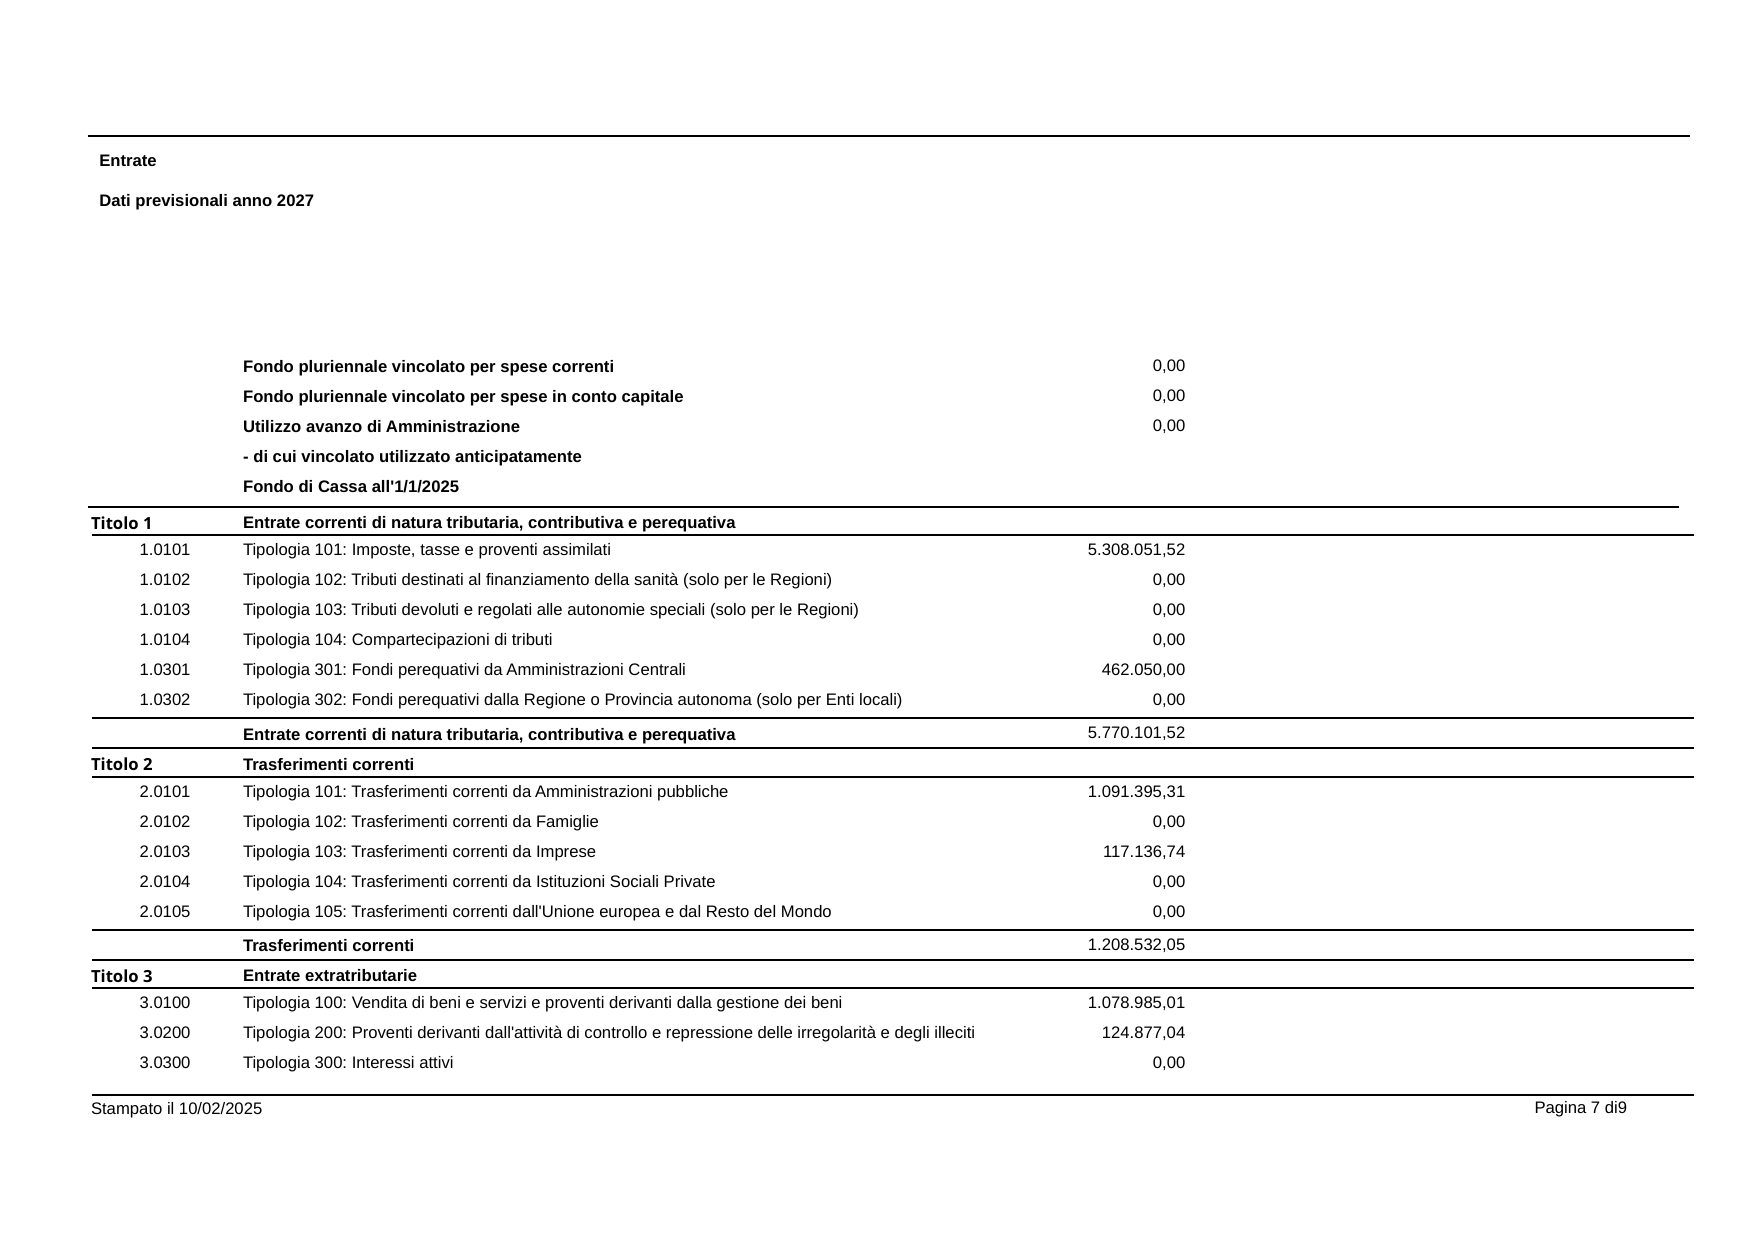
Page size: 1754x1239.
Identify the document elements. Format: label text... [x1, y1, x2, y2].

table_cell [99, 468, 105, 476]
table_cell [1185, 540, 1189, 562]
table_header [1009, 0, 1023, 49]
table_cell [252, 1045, 291, 1053]
table_cell [564, 683, 757, 690]
table_cell [1677, 993, 1681, 1015]
table_cell [1189, 438, 1195, 446]
table_cell [1516, 753, 1521, 775]
table_cell [433, 563, 564, 570]
table_cell [1452, 993, 1516, 1015]
table_cell [1694, 446, 1753, 468]
table_cell [1521, 1075, 1618, 1094]
table_header [231, 0, 239, 49]
table_cell [1516, 416, 1521, 438]
table_cell [433, 653, 564, 660]
table_cell [761, 386, 991, 408]
table_cell [1452, 871, 1516, 894]
table_cell [1618, 841, 1661, 864]
table_cell [1516, 934, 1521, 957]
table_cell [1521, 177, 1618, 184]
table_cell [0, 690, 87, 712]
table_cell [991, 498, 1009, 506]
table_cell [1681, 144, 1685, 177]
table_cell [1043, 184, 1185, 217]
table_cell [1346, 593, 1352, 600]
table_cell [1677, 511, 1681, 534]
table_cell [1327, 894, 1346, 901]
table_cell [1027, 511, 1031, 534]
table_cell [1376, 356, 1452, 378]
table_cell [1618, 438, 1661, 446]
table_cell [991, 144, 1009, 177]
table_cell [1352, 660, 1376, 682]
table_cell [1027, 570, 1031, 592]
table_cell [1661, 356, 1673, 378]
table_cell [1327, 346, 1346, 352]
table_cell [1297, 834, 1327, 841]
table_cell [194, 934, 198, 957]
table_cell [369, 683, 433, 690]
table_cell [1297, 563, 1327, 570]
table_cell [1685, 231, 1689, 265]
table_cell [87, 231, 91, 265]
table_cell [1189, 934, 1195, 957]
table_cell [1673, 144, 1677, 177]
table_cell [1521, 468, 1618, 476]
table_cell [1681, 600, 1685, 622]
table_cell [1521, 713, 1618, 717]
table_cell [1376, 934, 1452, 957]
table_cell [1694, 753, 1753, 775]
table_cell [1685, 386, 1689, 408]
table_cell [1685, 274, 1689, 340]
table_cell [190, 446, 194, 468]
table_cell [1346, 683, 1352, 690]
table_cell [1452, 804, 1516, 811]
table_cell [1031, 713, 1043, 717]
table_cell [369, 498, 433, 506]
table_cell [87, 753, 91, 775]
table_cell [1185, 660, 1189, 682]
table_cell [291, 346, 368, 352]
table_cell [1677, 1075, 1681, 1094]
table_cell [564, 218, 757, 223]
table_header [369, 0, 433, 49]
table_cell [1195, 1023, 1297, 1045]
table_cell [1452, 713, 1516, 717]
table_cell [1027, 781, 1031, 804]
table_cell [1376, 653, 1452, 660]
table_cell [1661, 660, 1673, 682]
table_cell [1685, 1099, 1689, 1128]
table_cell [105, 723, 186, 745]
table_cell [1195, 540, 1297, 562]
table_cell [198, 1045, 231, 1053]
table_cell [1031, 138, 1043, 144]
table_cell [1195, 224, 1297, 229]
table_cell [1031, 593, 1043, 600]
table_cell [369, 593, 433, 600]
table_cell [91, 96, 95, 126]
table_cell Tipologia 302: Fondi perequativi dalla Regione o Provincia autonoma (solo per Enti locali) [243, 690, 1023, 712]
table_cell [1297, 871, 1327, 894]
table_cell [1189, 753, 1195, 775]
table_cell [1195, 138, 1297, 144]
table_cell [99, 804, 105, 811]
table_cell [1452, 630, 1516, 652]
table_cell [198, 224, 231, 229]
table_cell [1195, 1075, 1297, 1094]
table_cell [1694, 511, 1753, 534]
table_cell [198, 468, 231, 476]
table_cell [1352, 563, 1376, 570]
table_cell [186, 96, 190, 126]
table_cell [1185, 184, 1189, 217]
table_cell [0, 265, 87, 273]
table_cell [1690, 184, 1694, 217]
table_cell [91, 51, 95, 90]
table_cell 1.0104 [91, 630, 239, 652]
table_cell [1297, 653, 1327, 660]
table_cell [1685, 96, 1689, 126]
table_cell [1297, 144, 1327, 177]
table_cell [252, 864, 291, 871]
table_cell [198, 386, 231, 408]
table_cell [1185, 811, 1189, 834]
table_cell [1673, 934, 1677, 957]
table_cell [239, 1053, 243, 1075]
table_cell [91, 231, 95, 265]
table_cell [1618, 864, 1661, 871]
table_header [1189, 0, 1195, 49]
table_cell [1327, 378, 1346, 386]
table_cell [1694, 600, 1753, 622]
table_cell [564, 468, 757, 476]
table_cell 124.877,04 [1031, 1023, 1185, 1045]
table_cell [991, 184, 1009, 217]
table_cell [239, 841, 243, 864]
table_cell [1376, 690, 1452, 712]
table_cell [1677, 690, 1681, 712]
table_cell [1376, 834, 1452, 841]
table_cell [1027, 476, 1031, 498]
table_cell [1327, 408, 1346, 416]
table_cell [1352, 841, 1376, 864]
table_cell [1661, 563, 1673, 570]
table_cell [198, 1075, 231, 1094]
table_cell [1690, 144, 1694, 177]
table_cell [1661, 683, 1673, 690]
table_cell [1673, 871, 1677, 894]
table_cell [1452, 356, 1516, 378]
table_header [433, 0, 564, 49]
table_cell [0, 468, 87, 476]
table_header [1521, 0, 1618, 49]
table_cell [231, 723, 239, 745]
table_cell [1690, 356, 1694, 378]
table_header [239, 0, 243, 49]
table_cell [1521, 593, 1618, 600]
table_cell [433, 1099, 1297, 1128]
table_cell [1618, 934, 1661, 957]
table_cell [1346, 438, 1352, 446]
table_cell [99, 623, 105, 630]
table_cell Tipologia 301: Fondi perequativi da Amministrazioni Centrali [243, 660, 1023, 682]
table_cell [252, 1075, 291, 1094]
table_cell [1297, 224, 1327, 229]
table_cell [186, 723, 190, 745]
table_cell [1673, 356, 1677, 378]
table_cell [0, 570, 87, 592]
table_cell [1189, 476, 1195, 498]
table_cell [1681, 446, 1685, 468]
table_cell [1521, 386, 1618, 408]
table_cell [761, 1015, 991, 1023]
table_cell [1677, 356, 1681, 378]
table_cell [87, 1053, 91, 1075]
table_cell [761, 864, 991, 871]
table_cell [1677, 934, 1681, 957]
table_cell [1521, 570, 1618, 592]
table_cell [99, 1015, 105, 1023]
table_cell [252, 138, 291, 144]
table_cell [1694, 894, 1753, 901]
table_cell [1031, 653, 1043, 660]
table_header [1031, 0, 1043, 49]
table_cell [1297, 690, 1327, 712]
table_cell [87, 934, 91, 957]
table_cell [1673, 1023, 1677, 1045]
table_cell [1661, 224, 1673, 229]
table_cell [1681, 356, 1685, 378]
table_cell [87, 476, 91, 498]
table_cell [1297, 476, 1327, 498]
table_cell [1521, 224, 1618, 229]
table_cell [1189, 1075, 1195, 1094]
table_cell [761, 1075, 991, 1094]
table_cell [1043, 446, 1185, 468]
table_cell [99, 1045, 105, 1053]
table_cell [1452, 224, 1516, 229]
table_cell [1189, 723, 1195, 745]
table_cell [198, 723, 231, 745]
table_cell [1661, 964, 1673, 987]
table_cell [1009, 1045, 1023, 1053]
table_cell [243, 468, 252, 476]
table_header [1346, 0, 1352, 49]
table_header [1685, 0, 1689, 49]
table_cell [761, 144, 991, 177]
table_cell [433, 224, 564, 229]
table_cell [1690, 1023, 1694, 1045]
table_cell [433, 1075, 564, 1094]
table_cell [1346, 934, 1352, 957]
table_cell [991, 177, 1009, 184]
table_cell [1352, 416, 1376, 438]
table_cell [198, 438, 231, 446]
table_cell [1516, 446, 1521, 468]
table_cell [1327, 476, 1346, 498]
table_cell [1346, 841, 1352, 864]
table_cell [991, 468, 1009, 476]
table_cell [1043, 864, 1185, 871]
table_cell [1376, 438, 1452, 446]
table_cell [761, 1045, 991, 1053]
table_cell [91, 446, 95, 468]
table_cell [1352, 378, 1376, 386]
table_cell [105, 804, 186, 811]
table_cell [1673, 993, 1677, 1015]
table_cell [1685, 934, 1689, 957]
table_cell [1618, 570, 1661, 592]
table_header [194, 0, 198, 49]
table_cell [1297, 540, 1327, 562]
table_cell [1327, 468, 1346, 476]
table_cell [1346, 416, 1352, 438]
table_cell [433, 468, 564, 476]
table_cell [1352, 177, 1376, 184]
table_cell [1618, 690, 1661, 712]
table_cell [1694, 864, 1753, 871]
table_cell [1677, 871, 1681, 894]
table_cell [1376, 138, 1452, 144]
table_cell [991, 713, 1009, 717]
table_cell [1618, 753, 1661, 775]
table_cell [1452, 563, 1516, 570]
table_cell [239, 871, 243, 894]
table_cell [198, 378, 231, 386]
table_cell [1195, 834, 1297, 841]
table_cell [1352, 600, 1376, 622]
table_cell [198, 408, 231, 416]
table_cell [1618, 184, 1661, 217]
table_cell [1452, 934, 1516, 957]
table_cell 0,00 [1031, 871, 1185, 894]
table_cell [564, 184, 757, 217]
table_cell [1027, 184, 1031, 217]
table_cell [252, 593, 291, 600]
table_cell [991, 1015, 1009, 1023]
table_cell [1685, 1053, 1689, 1075]
table_cell [1521, 924, 1618, 929]
table_cell [1027, 934, 1031, 957]
table_cell [564, 438, 757, 446]
table_cell [1677, 600, 1681, 622]
table_cell [433, 894, 564, 901]
table_cell [433, 408, 564, 416]
table_cell [1009, 446, 1023, 468]
table_cell [757, 184, 761, 217]
table_cell [0, 723, 87, 745]
table_cell [239, 753, 243, 775]
table_cell [231, 653, 239, 660]
table_cell [1189, 378, 1195, 386]
table_cell [87, 964, 91, 987]
table_cell [1681, 231, 1685, 265]
table_cell [1346, 723, 1352, 745]
table_cell [1690, 660, 1694, 682]
table_cell [1346, 408, 1352, 416]
table_cell 0,00 [1031, 901, 1185, 924]
table_cell [239, 570, 243, 592]
table_cell [1023, 811, 1027, 834]
table_cell [1189, 498, 1195, 506]
table_cell [1521, 218, 1618, 223]
table_cell [1327, 177, 1346, 184]
table_cell [1376, 1053, 1452, 1075]
table_cell 0,00 [1031, 630, 1185, 652]
table_cell [1352, 1015, 1376, 1023]
table_cell [1185, 964, 1189, 987]
table_cell [198, 563, 231, 570]
table_cell [1618, 177, 1661, 184]
table_cell [991, 1075, 1009, 1094]
table_cell [1521, 683, 1618, 690]
table_cell [1352, 386, 1376, 408]
table_cell [1690, 416, 1694, 438]
table_cell [1027, 630, 1031, 652]
table_cell [243, 274, 252, 340]
table_cell [369, 218, 433, 223]
table_cell [1618, 593, 1661, 600]
table_cell [1673, 540, 1677, 562]
table_cell [1516, 438, 1521, 446]
table_cell [1681, 811, 1685, 834]
table_cell [1516, 1015, 1521, 1023]
table_cell [291, 378, 368, 386]
table_cell [87, 386, 91, 408]
table_cell [1661, 871, 1673, 894]
table_cell [1352, 1053, 1376, 1075]
table_cell [1376, 811, 1452, 834]
table_cell [95, 476, 99, 498]
table_cell [761, 416, 991, 438]
table_cell [1352, 184, 1376, 217]
table_cell [433, 804, 564, 811]
table_cell [0, 218, 87, 223]
table_cell [1677, 446, 1681, 468]
table_cell [239, 630, 243, 652]
table_cell [252, 224, 291, 229]
table_cell [1031, 683, 1043, 690]
table_cell [1690, 386, 1694, 408]
table_cell [87, 871, 91, 894]
table_cell [1189, 630, 1195, 652]
table_cell [1346, 811, 1352, 834]
table_cell [1690, 446, 1694, 468]
table_cell [1376, 630, 1452, 652]
table_cell [186, 934, 190, 957]
table_cell [243, 408, 252, 416]
table_header [761, 0, 991, 49]
table_cell [1346, 600, 1352, 622]
table_cell [1043, 144, 1185, 177]
table_cell [1376, 540, 1452, 562]
table_cell [99, 593, 105, 600]
table_cell [0, 378, 87, 386]
table_cell [1661, 498, 1673, 506]
table_cell [757, 476, 761, 498]
table_cell [0, 356, 87, 378]
table_header [95, 0, 99, 49]
table_cell [239, 934, 243, 957]
table_cell [91, 144, 95, 177]
table_cell [1681, 184, 1685, 217]
table_cell 0,00 [1023, 386, 1185, 408]
table_cell [1618, 356, 1661, 378]
table_cell Dati previsionali anno 2027 [99, 184, 564, 217]
table_cell [105, 224, 186, 229]
table_cell [1297, 901, 1327, 924]
table_cell [0, 438, 87, 446]
table_cell [1327, 834, 1346, 841]
table_cell [1009, 498, 1023, 506]
table_cell [1297, 438, 1327, 446]
table_cell [1694, 993, 1753, 1015]
table_cell [1346, 901, 1352, 924]
table_cell [1346, 356, 1352, 378]
table_cell [1694, 570, 1753, 592]
table_cell [1043, 438, 1185, 446]
table_cell [1681, 723, 1685, 745]
table_cell [1189, 184, 1195, 217]
table_cell [1685, 1075, 1689, 1094]
table_cell [95, 446, 99, 468]
table_cell [1618, 1075, 1661, 1094]
table_cell [1297, 184, 1327, 217]
table_cell [99, 894, 105, 901]
table_cell [1376, 511, 1452, 534]
table_cell [1043, 753, 1185, 775]
table_cell - di cui vincolato utilizzato anticipatamente [243, 446, 757, 468]
table_cell [1297, 1053, 1327, 1075]
table_cell [105, 438, 186, 446]
table_cell [0, 753, 87, 775]
table_cell [1685, 184, 1689, 217]
table_cell [1352, 1099, 1376, 1128]
table_cell [1681, 1023, 1685, 1045]
table_cell [1376, 683, 1452, 690]
table_cell [1346, 511, 1352, 534]
table_cell [564, 177, 757, 184]
table_cell [1352, 964, 1376, 987]
table_cell [1297, 623, 1327, 630]
table_cell [194, 1075, 198, 1094]
table_cell [369, 177, 433, 184]
table_cell [1685, 1023, 1689, 1045]
table_cell [105, 653, 186, 660]
table_cell [1677, 1023, 1681, 1045]
table_cell [1027, 964, 1031, 987]
table_cell [1195, 924, 1297, 929]
table_cell [757, 144, 761, 177]
table_cell [1694, 964, 1753, 987]
table_cell [1327, 683, 1346, 690]
table_cell [1031, 224, 1043, 229]
table_cell [1690, 570, 1694, 592]
table_cell [186, 386, 190, 408]
table_cell [1346, 570, 1352, 592]
table_cell [1027, 660, 1031, 682]
table_cell [0, 1075, 87, 1095]
table_cell [1521, 346, 1618, 352]
table_cell [0, 934, 87, 957]
table_cell Tipologia 100: Vendita di beni e servizi e proventi derivanti dalla gestione dei beni [243, 993, 1023, 1015]
table_cell [369, 1015, 433, 1023]
table_cell [1690, 476, 1694, 498]
table_cell [0, 811, 87, 834]
table_cell [1031, 468, 1043, 476]
table_cell [1690, 630, 1694, 652]
table_cell [1677, 1053, 1681, 1075]
table_cell [243, 864, 252, 871]
table_cell [1352, 446, 1376, 468]
table_cell [1195, 723, 1297, 745]
table_cell [1327, 386, 1346, 408]
table_cell [1027, 1075, 1031, 1094]
table_cell [252, 653, 291, 660]
table_cell [761, 804, 991, 811]
table_cell [0, 274, 87, 340]
table_cell [1661, 894, 1673, 901]
table_cell [1673, 723, 1677, 745]
table_cell [95, 184, 99, 217]
table_cell [1618, 834, 1661, 841]
table_cell [1185, 993, 1189, 1015]
table_cell [1685, 811, 1689, 834]
table_cell [1685, 964, 1689, 987]
table_cell [564, 834, 757, 841]
table_cell [1009, 476, 1023, 498]
table_cell [761, 468, 991, 476]
table_cell [1027, 1023, 1031, 1045]
table_cell [1521, 723, 1618, 745]
table_cell [0, 1099, 87, 1128]
table_cell [1685, 356, 1689, 378]
table_cell [1673, 964, 1677, 987]
table_cell [1452, 683, 1516, 690]
table_cell [1661, 901, 1673, 924]
table_cell [1352, 218, 1376, 223]
table_cell [1661, 184, 1673, 217]
table_cell [190, 476, 194, 498]
table_cell [369, 864, 433, 871]
table_cell [291, 894, 368, 901]
table_cell [1327, 934, 1346, 957]
table_cell [231, 1045, 239, 1053]
table_header [190, 0, 194, 49]
table_cell [105, 1015, 186, 1023]
table_cell [87, 96, 91, 126]
table_cell [105, 1045, 186, 1053]
table_cell [1673, 446, 1677, 468]
table_cell [0, 713, 87, 718]
table_cell [1661, 177, 1673, 184]
table_cell [1694, 346, 1753, 352]
table_cell [1376, 468, 1452, 476]
table_cell [761, 894, 991, 901]
table_cell [1327, 753, 1346, 775]
table_cell [1031, 144, 1043, 177]
table_cell [1661, 753, 1673, 775]
table_cell [1327, 690, 1346, 712]
table_cell [87, 570, 91, 592]
table_cell [369, 804, 433, 811]
table_cell [198, 713, 231, 717]
table_cell [991, 378, 1009, 386]
table_cell [1031, 218, 1043, 223]
table_cell [1677, 781, 1681, 804]
table_cell [1452, 468, 1516, 476]
table_cell [433, 924, 564, 929]
table_cell [0, 177, 87, 184]
table_cell [95, 1075, 99, 1094]
table_cell [1352, 511, 1376, 534]
table_cell [99, 498, 105, 506]
table_cell [1681, 386, 1685, 408]
table_cell [1009, 177, 1023, 184]
table_cell [1195, 934, 1297, 957]
table_cell Titolo 2 [91, 753, 239, 775]
table_cell [1516, 386, 1521, 408]
table_cell [239, 723, 243, 745]
table_cell 2.0105 [91, 901, 239, 924]
table_cell [1673, 811, 1677, 834]
table_cell [1694, 841, 1753, 864]
table_cell [1661, 416, 1673, 438]
table_cell [761, 623, 991, 630]
table_cell [1681, 781, 1685, 804]
table_cell [761, 438, 991, 446]
table_cell [243, 438, 252, 446]
table_cell [1521, 653, 1618, 660]
table_cell [1376, 600, 1452, 622]
table_cell 2.0104 [91, 871, 239, 894]
table_cell [1376, 781, 1452, 804]
table_cell [1297, 356, 1327, 378]
table_cell [91, 184, 95, 217]
table_cell [0, 781, 87, 804]
table_cell [1452, 660, 1516, 682]
table_cell [1521, 964, 1618, 987]
table_cell [1673, 231, 1677, 265]
table_cell [1195, 1015, 1297, 1023]
table_cell [1185, 934, 1189, 957]
table_cell [1043, 563, 1185, 570]
table_cell [291, 924, 368, 929]
table_cell [1452, 218, 1516, 223]
table_cell [1043, 218, 1185, 223]
table_cell [1376, 593, 1452, 600]
table_cell [87, 540, 91, 562]
table_cell [243, 231, 252, 265]
table_cell [1618, 416, 1661, 438]
table_cell [1297, 1045, 1327, 1053]
table_cell [1681, 871, 1685, 894]
table_cell [1376, 563, 1452, 570]
table_cell [1694, 126, 1753, 133]
table_cell [1031, 563, 1043, 570]
table_cell 2.0101 [91, 781, 239, 804]
table_cell [1027, 600, 1031, 622]
table_cell [757, 1075, 761, 1094]
table_cell [1376, 476, 1452, 498]
table_cell [1195, 476, 1297, 498]
table_cell [1327, 416, 1346, 438]
table_cell [105, 230, 231, 346]
table_cell [1661, 386, 1673, 408]
table_cell [1677, 901, 1681, 924]
table_cell [1346, 1075, 1352, 1094]
table_cell [1452, 138, 1516, 144]
table_cell [1027, 540, 1031, 562]
table_cell [87, 356, 91, 378]
table_cell [1043, 476, 1185, 498]
table_cell [1677, 274, 1681, 340]
table_cell [1452, 446, 1516, 468]
table_cell [1677, 231, 1681, 265]
table_cell [1677, 476, 1681, 498]
table_cell [0, 446, 87, 468]
table_cell [231, 593, 239, 600]
table_cell [1516, 723, 1521, 745]
table_cell [1516, 408, 1521, 416]
table_cell [91, 476, 95, 498]
table_cell [243, 894, 252, 901]
table_cell [239, 660, 243, 682]
table_cell [1452, 144, 1516, 177]
table_cell [1452, 1075, 1516, 1094]
table_cell [1297, 993, 1327, 1015]
table_cell [1673, 416, 1677, 438]
table_cell [1346, 753, 1352, 775]
table_cell [1694, 901, 1753, 924]
table_cell [1327, 563, 1346, 570]
table_cell [87, 416, 91, 438]
table_cell [991, 593, 1009, 600]
table_cell [369, 563, 433, 570]
table_cell [1043, 378, 1185, 386]
table_cell [1690, 690, 1694, 712]
table_cell [1661, 653, 1673, 660]
table_cell [1694, 834, 1753, 841]
table_cell [1195, 683, 1297, 690]
table_cell [1297, 804, 1327, 811]
table_cell 5.770.101,52 [1031, 723, 1185, 745]
table_cell [1023, 230, 1346, 346]
table_cell [1031, 184, 1043, 217]
table_cell [1661, 378, 1673, 386]
table_cell [1673, 1075, 1677, 1094]
table_cell [1297, 894, 1327, 901]
table_cell [1618, 901, 1661, 924]
table_cell [1685, 511, 1689, 534]
table_cell [1297, 498, 1327, 506]
table_cell [991, 683, 1009, 690]
table_cell [1297, 1023, 1327, 1045]
table_cell [1690, 964, 1694, 987]
table_cell [1023, 540, 1027, 562]
table_cell [1195, 386, 1297, 408]
table_cell [1195, 177, 1297, 184]
table_cell [91, 274, 95, 340]
table_cell [1352, 811, 1376, 834]
table_cell [1661, 438, 1673, 446]
table_cell [87, 841, 91, 864]
table_cell [0, 224, 87, 229]
table_cell [761, 834, 991, 841]
table_cell [1352, 723, 1376, 745]
table_cell [1185, 1053, 1189, 1075]
table_cell [1327, 864, 1346, 871]
table_cell [186, 51, 190, 90]
table_cell [1521, 138, 1618, 144]
table_cell [1352, 570, 1376, 592]
table_cell [1195, 864, 1297, 871]
table_cell [761, 498, 991, 506]
table_cell [190, 934, 194, 957]
table_cell [1452, 1023, 1516, 1045]
table_cell [1346, 690, 1352, 712]
table_cell [99, 653, 105, 660]
table_cell [1690, 781, 1694, 804]
table_cell [1694, 781, 1753, 804]
table_cell [231, 683, 239, 690]
table_cell [1327, 660, 1346, 682]
table_cell [1690, 231, 1694, 265]
table_cell [239, 993, 243, 1015]
table_cell [239, 476, 243, 498]
table_cell [252, 804, 291, 811]
table_cell [239, 446, 243, 468]
table_cell [991, 653, 1009, 660]
table_cell [991, 386, 1009, 408]
table_cell [1297, 934, 1327, 957]
table_cell [1189, 446, 1195, 468]
table_header [1023, 0, 1027, 49]
table_cell [369, 623, 433, 630]
table_cell [433, 1045, 564, 1053]
table_cell [1685, 871, 1689, 894]
table_cell [99, 563, 105, 570]
table_cell [95, 231, 99, 265]
table_cell [761, 184, 991, 217]
table_cell [1376, 894, 1452, 901]
table_cell [1346, 781, 1352, 804]
table_cell [1452, 753, 1516, 775]
table_cell [1327, 356, 1346, 378]
table_cell [0, 96, 87, 126]
table_cell [1297, 660, 1327, 682]
table_cell [761, 378, 991, 386]
table_cell [1195, 993, 1297, 1015]
table_cell [243, 924, 252, 929]
table_cell [105, 498, 186, 506]
table_cell [1521, 934, 1618, 957]
table_cell [433, 498, 564, 506]
table_cell [1516, 1045, 1521, 1053]
table_cell [0, 993, 87, 1015]
table_cell [1327, 811, 1346, 834]
table_cell [761, 408, 991, 416]
table_cell [991, 408, 1009, 416]
table_cell [1346, 446, 1352, 468]
table_cell [1352, 993, 1376, 1015]
table_cell [1694, 1053, 1753, 1075]
table_cell [1685, 446, 1689, 468]
table_cell [231, 924, 239, 929]
table_cell [1618, 600, 1661, 622]
table_cell [1327, 653, 1346, 660]
table_cell [1452, 386, 1516, 408]
table_cell [1195, 781, 1297, 804]
table_cell [1618, 660, 1661, 682]
table_cell [1694, 408, 1753, 416]
table_header [1027, 0, 1031, 49]
table_cell [1694, 386, 1753, 408]
table_cell [1618, 1053, 1661, 1075]
table_cell [1685, 416, 1689, 438]
table_cell [99, 683, 105, 690]
table_cell [1618, 446, 1661, 468]
table_cell [1681, 753, 1685, 775]
table_cell [194, 356, 198, 378]
table_cell [239, 511, 243, 534]
table_cell [1297, 468, 1327, 476]
table_cell Tipologia 200: Proventi derivanti dall'attività di controllo e repressione delle irregolarità e degli illeciti [243, 1023, 1023, 1045]
table_cell [1297, 416, 1327, 438]
table_cell [1031, 1075, 1043, 1094]
table_cell [1297, 177, 1327, 184]
table_cell [1352, 224, 1376, 229]
table_cell [243, 834, 252, 841]
table_cell [198, 924, 231, 929]
table_cell [1685, 690, 1689, 712]
table_cell [433, 1015, 564, 1023]
table_cell [1327, 184, 1346, 217]
table_header [1690, 0, 1694, 49]
table_cell [1661, 1023, 1673, 1045]
table_cell [0, 834, 87, 841]
table_cell [91, 1075, 95, 1094]
table_cell [239, 901, 243, 924]
table_cell [1297, 630, 1327, 652]
table_cell [243, 623, 252, 630]
table_cell [1346, 177, 1352, 184]
table_cell [1673, 753, 1677, 775]
table_cell [1327, 630, 1346, 652]
table_cell [1694, 811, 1753, 834]
table_cell [564, 713, 757, 717]
table_cell [1521, 600, 1618, 622]
table_cell [243, 498, 252, 506]
table_cell [1346, 653, 1352, 660]
table_cell [1521, 871, 1618, 894]
table_header [757, 0, 761, 49]
table_cell [198, 623, 231, 630]
table_cell [1516, 1075, 1521, 1094]
table_cell [1685, 901, 1689, 924]
table_cell [1618, 511, 1661, 534]
table_cell [0, 683, 87, 690]
table_cell [198, 1015, 231, 1023]
table_cell [291, 468, 368, 476]
table_cell [1352, 690, 1376, 712]
table_cell [99, 723, 105, 745]
table_cell [1189, 600, 1195, 622]
table_cell [1346, 144, 1352, 177]
table_cell [1195, 416, 1297, 438]
table_cell [1618, 924, 1661, 929]
table_cell [564, 144, 757, 177]
table_cell [1690, 511, 1694, 534]
table_cell [105, 713, 186, 717]
table_cell [1195, 468, 1297, 476]
table_cell [1694, 690, 1753, 712]
table_cell [99, 438, 105, 446]
table_cell [1185, 841, 1189, 864]
table_cell [1681, 630, 1685, 652]
table_cell [991, 138, 1009, 144]
table_header [564, 0, 757, 49]
table_cell [1694, 540, 1753, 562]
table_cell [1690, 274, 1694, 340]
table_cell [1694, 623, 1753, 630]
table_cell 0,00 [1031, 811, 1185, 834]
table_cell [1195, 841, 1297, 864]
table_cell [1516, 476, 1521, 498]
table_cell [1043, 1045, 1185, 1053]
table_cell [1521, 993, 1618, 1015]
table_cell [1661, 804, 1673, 811]
table_cell Entrate correnti di natura tributaria, contributiva e perequativa [243, 723, 1027, 745]
table_cell [1452, 600, 1516, 622]
table_cell [1346, 563, 1352, 570]
table_header [1673, 0, 1677, 49]
table_cell [1452, 540, 1516, 562]
table_cell [99, 864, 105, 871]
table_cell [1452, 781, 1516, 804]
table_cell [0, 841, 87, 864]
table_cell [1185, 144, 1189, 177]
table_cell [369, 224, 433, 229]
table_cell [1195, 511, 1297, 534]
table_cell [1685, 841, 1689, 864]
table_cell [252, 683, 291, 690]
table_cell [1189, 834, 1195, 841]
table_cell [1297, 593, 1327, 600]
table_cell [1043, 894, 1185, 901]
table_header [91, 0, 95, 49]
table_cell [1618, 498, 1661, 506]
table_cell [239, 231, 243, 265]
table_cell [991, 224, 1009, 229]
table_cell [99, 1075, 105, 1094]
table_cell [1376, 144, 1452, 177]
table_cell [231, 138, 239, 144]
table_cell [564, 498, 757, 506]
table_cell Utilizzo avanzo di Amministrazione [243, 416, 757, 438]
table_cell [757, 416, 761, 438]
table_cell [1694, 184, 1753, 217]
table_cell [1346, 265, 1352, 273]
table_cell [1681, 1075, 1685, 1094]
table_cell [0, 600, 87, 622]
table_cell [1031, 894, 1043, 901]
table_cell [1195, 408, 1297, 416]
table_cell 1.091.395,31 [1031, 781, 1185, 804]
table_cell [1043, 1075, 1185, 1094]
table_cell [1189, 468, 1195, 476]
table_cell [1661, 993, 1673, 1015]
table_header [87, 0, 91, 49]
table_cell [1023, 630, 1027, 652]
table_cell [1043, 1015, 1185, 1023]
table_cell [1189, 386, 1195, 408]
table_cell [1346, 1053, 1352, 1075]
table_cell [1009, 356, 1023, 378]
table_cell [1376, 570, 1452, 592]
table_cell [1009, 274, 1023, 340]
table_cell [757, 446, 761, 468]
table_cell [1694, 1023, 1753, 1045]
table_cell [1661, 1045, 1673, 1053]
table_cell [761, 563, 991, 570]
table_cell [433, 623, 564, 630]
table_cell [252, 834, 291, 841]
table_cell [1009, 563, 1023, 570]
table_cell [1009, 378, 1023, 386]
table_cell [1043, 593, 1185, 600]
table_cell [1009, 804, 1023, 811]
table_cell [1346, 834, 1352, 841]
table_cell [198, 476, 231, 498]
table_cell [1618, 653, 1661, 660]
table_cell [1195, 1053, 1297, 1075]
table_cell 2.0103 [91, 841, 239, 864]
table_cell [1195, 964, 1297, 987]
table_cell [1521, 864, 1618, 871]
table_cell [369, 1099, 433, 1128]
table_cell [87, 144, 91, 177]
table_cell [1521, 356, 1618, 378]
table_cell Trasferimenti correnti [243, 934, 1027, 957]
table_cell [1685, 753, 1689, 775]
table_cell [1521, 781, 1618, 804]
table_cell [1618, 224, 1661, 229]
table_cell [1694, 224, 1753, 229]
table_cell [105, 177, 186, 184]
table_cell 9 [1618, 1098, 1685, 1128]
table_cell [1376, 408, 1452, 416]
table_cell [1694, 871, 1753, 894]
table_cell [243, 138, 252, 144]
table_cell [1685, 723, 1689, 745]
table_cell [1327, 1015, 1346, 1023]
table_cell [1681, 934, 1685, 957]
table_cell [1521, 416, 1618, 438]
table_cell [291, 224, 368, 229]
table_cell [761, 713, 991, 717]
table_cell [1327, 901, 1346, 924]
table_cell [369, 378, 433, 386]
table_cell [761, 346, 991, 352]
table_cell [1189, 563, 1195, 570]
table_cell [1673, 600, 1677, 622]
table_cell [1346, 993, 1352, 1015]
table_header [991, 0, 1009, 49]
table_cell [291, 177, 368, 184]
table_cell [239, 386, 243, 408]
table_cell [1031, 924, 1043, 929]
table_cell [0, 593, 87, 600]
table_cell [1189, 1053, 1195, 1075]
table_cell [1521, 476, 1618, 498]
table_cell [1023, 993, 1027, 1015]
table_cell [1690, 540, 1694, 562]
table_cell [1376, 224, 1452, 229]
table_cell [239, 356, 243, 378]
table_header [1677, 0, 1681, 49]
table_cell [291, 834, 368, 841]
table_cell [761, 138, 991, 144]
table_cell [252, 177, 291, 184]
table_cell [1031, 177, 1043, 184]
table_cell [105, 356, 186, 378]
table_cell [1452, 177, 1516, 184]
table_cell [1297, 924, 1327, 929]
table_cell [1694, 723, 1753, 745]
table_cell [1346, 231, 1352, 265]
table_cell 3.0100 [91, 993, 239, 1015]
table_cell [369, 438, 433, 446]
table_cell [1685, 993, 1689, 1015]
table_cell [1346, 964, 1352, 987]
table_cell [1694, 51, 1753, 90]
table_cell [1023, 660, 1027, 682]
table_cell [1031, 834, 1043, 841]
table_cell Tipologia 101: Imposte, tasse e proventi assimilati [243, 540, 1023, 562]
table_cell [1009, 184, 1023, 217]
table_cell Titolo 3 [91, 964, 239, 987]
table_cell [1618, 623, 1661, 630]
table_cell 1.0103 [91, 600, 239, 622]
table_cell [1195, 600, 1297, 622]
table_cell [1677, 811, 1681, 834]
table_cell [198, 138, 231, 144]
table_cell Titolo 1 [91, 511, 239, 534]
table_cell [252, 623, 291, 630]
table_cell [1297, 218, 1327, 223]
table_cell [1694, 804, 1753, 811]
table_cell [1327, 511, 1346, 534]
table_cell [1681, 540, 1685, 562]
table_cell [1681, 993, 1685, 1015]
table_cell [91, 416, 95, 438]
table_cell [991, 446, 1009, 468]
table_cell [190, 1075, 194, 1094]
table_cell [1690, 871, 1694, 894]
table_cell [564, 1045, 757, 1053]
table_cell [291, 438, 368, 446]
table_cell [1195, 1045, 1297, 1053]
table_cell [1031, 1015, 1043, 1023]
table_cell [761, 356, 991, 378]
table_cell [1690, 901, 1694, 924]
table_cell [1618, 683, 1661, 690]
table_cell [1297, 446, 1327, 468]
table_cell [1452, 1053, 1516, 1075]
table_cell [1677, 144, 1681, 177]
table_cell [1195, 438, 1297, 446]
table_cell [1009, 138, 1023, 144]
table_cell [564, 804, 757, 811]
table_cell [1327, 438, 1346, 446]
table_cell [1327, 781, 1346, 804]
table_cell [1694, 356, 1753, 378]
table_cell [0, 901, 87, 924]
table_cell [1516, 378, 1521, 386]
table_cell [1694, 144, 1753, 177]
table_cell [1661, 630, 1673, 652]
table_cell [1009, 346, 1023, 352]
table_cell [243, 378, 252, 386]
table_cell [1452, 378, 1516, 386]
table_cell [369, 468, 433, 476]
table_cell [1185, 723, 1189, 745]
table_cell [1352, 138, 1376, 144]
table_cell [231, 416, 239, 438]
table_cell [198, 894, 231, 901]
table_cell [1185, 781, 1189, 804]
table_cell [1195, 184, 1297, 217]
table_cell [0, 653, 87, 660]
table_cell [105, 1075, 186, 1094]
table_cell [1346, 184, 1352, 217]
table_cell [1023, 1053, 1027, 1075]
table_cell [0, 660, 87, 682]
table_cell [1694, 177, 1753, 184]
table_cell [1694, 593, 1753, 600]
table_cell [1516, 781, 1521, 804]
table_cell 3.0200 [91, 1023, 239, 1045]
table_cell [95, 386, 99, 408]
table_cell [0, 540, 87, 562]
table_cell [1352, 804, 1376, 811]
table_cell [1677, 660, 1681, 682]
table_cell [243, 218, 252, 223]
table_cell [1009, 468, 1023, 476]
table_cell [1327, 1099, 1346, 1128]
table_cell [991, 356, 1009, 378]
table_cell [1516, 901, 1521, 924]
table_cell [1346, 864, 1352, 871]
table_cell [291, 804, 368, 811]
table_cell Tipologia 102: Trasferimenti correnti da Famiglie [243, 811, 1023, 834]
table_cell [1352, 934, 1376, 957]
table_cell [1352, 630, 1376, 652]
table_cell [1043, 408, 1185, 416]
table_cell [243, 224, 252, 229]
table_cell [1195, 346, 1297, 352]
table_cell [1027, 723, 1031, 745]
table_cell [1185, 386, 1189, 408]
table_cell [1376, 218, 1452, 223]
table_cell [1690, 96, 1694, 126]
table_cell [1681, 274, 1685, 340]
table_cell [190, 416, 194, 438]
table_cell [433, 713, 564, 717]
table_cell [1327, 924, 1346, 929]
table_cell [1516, 690, 1521, 712]
table_cell [1027, 144, 1031, 177]
table_cell [291, 408, 368, 416]
table_cell [1677, 841, 1681, 864]
table_cell [252, 563, 291, 570]
table_cell [1521, 1023, 1618, 1045]
table_cell [1195, 623, 1297, 630]
table_cell [198, 356, 231, 378]
table_cell [1352, 781, 1376, 804]
table_cell [291, 1075, 368, 1094]
table_cell [433, 864, 564, 871]
table_cell [1618, 894, 1661, 901]
table_cell [1027, 690, 1031, 712]
table_cell [1452, 184, 1516, 217]
table_cell [1677, 416, 1681, 438]
table_cell [1521, 901, 1618, 924]
table_header [1452, 0, 1516, 49]
table_cell [1618, 540, 1661, 562]
table_cell [1376, 924, 1452, 929]
table_cell Tipologia 104: Compartecipazioni di tributi [243, 630, 1023, 652]
table_cell Tipologia 300: Interessi attivi [243, 1053, 1023, 1075]
table_cell [1327, 964, 1346, 987]
table_cell [105, 408, 186, 416]
table_cell [1297, 408, 1327, 416]
table_cell [1027, 871, 1031, 894]
table_cell [1376, 964, 1452, 987]
table_cell [1043, 713, 1185, 717]
table_cell [1346, 498, 1352, 506]
table_cell [1681, 96, 1685, 126]
table_cell [87, 446, 91, 468]
table_cell [1452, 901, 1516, 924]
table_cell [1661, 1015, 1673, 1023]
table_cell [99, 177, 105, 184]
table_cell [1297, 723, 1327, 745]
table_cell [105, 378, 186, 386]
table_cell [369, 894, 433, 901]
table_cell [761, 476, 991, 498]
table_cell [1618, 993, 1661, 1015]
table_cell [1185, 1023, 1189, 1045]
table_cell [194, 723, 198, 745]
table_cell [1661, 138, 1673, 144]
table_cell [1297, 570, 1327, 592]
table_cell [1376, 1099, 1452, 1128]
table_cell [1690, 753, 1694, 775]
table_cell [1618, 723, 1661, 745]
table_cell [252, 468, 291, 476]
table_cell [1327, 1045, 1346, 1053]
table_cell [1043, 924, 1185, 929]
table_cell 1.078.985,01 [1031, 993, 1185, 1015]
table_header [1352, 0, 1376, 49]
table_cell [252, 924, 291, 929]
table_cell [564, 378, 757, 386]
table_cell [1618, 346, 1661, 352]
table_cell [1195, 660, 1297, 682]
table_cell [99, 934, 105, 957]
table_header [243, 0, 252, 49]
table_cell [198, 218, 231, 223]
table_cell [991, 346, 1009, 352]
table_cell [291, 218, 368, 223]
table_cell [0, 1015, 87, 1023]
table_cell [1521, 630, 1618, 652]
table_cell [1027, 753, 1031, 775]
table_cell [1346, 804, 1352, 811]
table_cell [105, 468, 186, 476]
table_cell [1031, 498, 1043, 506]
table_cell [243, 346, 252, 352]
table_cell [1618, 871, 1661, 894]
table_cell [1452, 653, 1516, 660]
table_cell [105, 934, 186, 957]
table_cell [1690, 993, 1694, 1015]
table_cell [1185, 446, 1189, 468]
table_cell [1521, 894, 1618, 901]
table_cell [1521, 540, 1618, 562]
table_cell [1618, 804, 1661, 811]
table_cell [1023, 600, 1027, 622]
table_cell 2.0102 [91, 811, 239, 834]
table_cell [1694, 416, 1753, 438]
table_cell [1618, 138, 1661, 144]
table_cell [1327, 138, 1346, 144]
table_cell [1031, 476, 1043, 498]
table_header [1661, 0, 1673, 49]
table_cell [1618, 713, 1661, 717]
table_cell [1352, 753, 1376, 775]
table_cell [1185, 476, 1189, 498]
table_cell [1694, 924, 1753, 930]
table_cell [1031, 346, 1043, 352]
table_cell [1516, 570, 1521, 592]
table_cell Tipologia 103: Tributi devoluti e regolati alle autonomie speciali (solo per le Regioni) [243, 600, 1023, 622]
table_cell [1677, 723, 1681, 745]
table_cell [1661, 1053, 1673, 1075]
table_cell [1376, 177, 1452, 184]
table_cell [1452, 723, 1516, 745]
table_cell [1516, 468, 1521, 476]
table_cell [1043, 804, 1185, 811]
table_cell [1027, 446, 1031, 468]
table_cell Entrate correnti di natura tributaria, contributiva e perequativa [243, 511, 1027, 534]
table_cell [105, 138, 186, 144]
table_cell [1452, 593, 1516, 600]
table_cell [1327, 804, 1346, 811]
table_cell [0, 126, 87, 133]
table_cell [239, 274, 243, 340]
table_cell [1023, 901, 1027, 924]
table_cell [1376, 1015, 1452, 1023]
table_cell [1023, 871, 1027, 894]
table_cell [1031, 511, 1043, 534]
table_cell [1516, 144, 1521, 177]
table_cell [231, 408, 239, 416]
table_cell [564, 1015, 757, 1023]
table_cell [1661, 623, 1673, 630]
table_cell [1521, 446, 1618, 468]
table_cell [1661, 723, 1673, 745]
table_cell [1673, 781, 1677, 804]
table_cell [99, 446, 105, 468]
table_cell [231, 218, 239, 223]
table_cell [87, 600, 91, 622]
table_cell [1327, 1075, 1346, 1094]
table_cell [1516, 630, 1521, 652]
table_cell [369, 834, 433, 841]
table_cell [1673, 660, 1677, 682]
table_cell [87, 1099, 91, 1128]
table_cell [1690, 811, 1694, 834]
table_cell [991, 476, 1009, 498]
table_cell [0, 416, 87, 438]
table_cell [1452, 811, 1516, 834]
table_cell 3.0300 [91, 1053, 239, 1075]
table_cell [1376, 660, 1452, 682]
table_cell [231, 864, 239, 871]
table_cell [433, 683, 564, 690]
table_cell [1297, 841, 1327, 864]
table_cell [1009, 713, 1023, 717]
table_cell [291, 593, 368, 600]
table_cell [186, 446, 190, 468]
table_cell [1618, 630, 1661, 652]
table_cell [1694, 218, 1753, 223]
table_cell [95, 723, 99, 745]
table_cell [1681, 660, 1685, 682]
table_cell [433, 378, 564, 386]
table_cell [1346, 386, 1352, 408]
table_cell [0, 51, 87, 90]
table_cell [239, 811, 243, 834]
table_cell [231, 231, 239, 265]
table_cell [243, 653, 252, 660]
table_cell [757, 386, 761, 408]
table_cell [1043, 834, 1185, 841]
table_cell [1661, 841, 1673, 864]
table_cell [291, 498, 368, 506]
table_cell [1189, 1023, 1195, 1045]
table_cell [1376, 1075, 1452, 1094]
table_cell [198, 416, 231, 438]
table_cell [1681, 570, 1685, 592]
table_cell [1327, 1053, 1346, 1075]
table_cell [1452, 416, 1516, 438]
table_cell [1189, 993, 1195, 1015]
table_cell [1195, 653, 1297, 660]
table_cell [1297, 683, 1327, 690]
table_cell [105, 834, 186, 841]
table_cell [1195, 901, 1297, 924]
table_cell [1521, 1015, 1618, 1023]
table_cell [1195, 498, 1297, 506]
table_cell [99, 231, 105, 265]
table_header [1694, 0, 1753, 49]
table_cell [1673, 570, 1677, 592]
table_cell [1023, 476, 1027, 498]
table_cell [99, 834, 105, 841]
table_cell [1009, 438, 1023, 446]
table_cell [1327, 446, 1346, 468]
table_cell 1.208.532,05 [1031, 934, 1185, 957]
table_cell [564, 864, 757, 871]
table_cell [1043, 683, 1185, 690]
table_cell [1027, 841, 1031, 864]
table_cell [1690, 1075, 1694, 1094]
table_cell [1690, 841, 1694, 864]
table_cell [369, 653, 433, 660]
table_header [0, 0, 87, 49]
table_cell [1297, 346, 1327, 352]
table_cell [1521, 623, 1618, 630]
table_cell [1521, 811, 1618, 834]
table_cell [1009, 265, 1023, 273]
table_cell [1327, 218, 1346, 223]
table_cell [1673, 690, 1677, 712]
table_cell [1694, 438, 1753, 446]
table_cell [0, 184, 87, 217]
table_cell [1346, 1015, 1352, 1023]
table_cell [252, 894, 291, 901]
table_cell [1521, 408, 1618, 416]
table_cell [198, 683, 231, 690]
table_cell [1376, 871, 1452, 894]
table_cell [1685, 660, 1689, 682]
table_cell [239, 416, 243, 438]
table_cell [252, 218, 291, 223]
table_cell Entrate [99, 144, 564, 177]
table_cell [1297, 753, 1327, 775]
table_cell [105, 894, 186, 901]
table_cell [0, 386, 87, 408]
table_header [1043, 0, 1185, 49]
table_cell [1618, 408, 1661, 416]
table_cell [231, 834, 239, 841]
table_cell [1189, 894, 1195, 901]
table_cell [1681, 51, 1685, 90]
table_cell [99, 265, 105, 273]
table_cell [1685, 570, 1689, 592]
table_cell [1189, 841, 1195, 864]
table_cell [1023, 184, 1027, 217]
table_cell Trasferimenti correnti [243, 753, 1027, 775]
table_cell [1195, 593, 1297, 600]
table_cell [231, 563, 239, 570]
table_cell [1516, 841, 1521, 864]
table_cell [433, 438, 564, 446]
table_cell [1009, 593, 1023, 600]
table_cell [99, 274, 105, 340]
table_cell [1521, 438, 1618, 446]
table_cell [1376, 804, 1452, 811]
table_cell [1376, 1045, 1452, 1053]
table_cell [0, 894, 87, 901]
table_cell [1327, 623, 1346, 630]
table_cell [1023, 1075, 1027, 1094]
table_cell [1352, 901, 1376, 924]
table_cell [1376, 841, 1452, 864]
table_cell [1009, 864, 1023, 871]
table_cell [1031, 804, 1043, 811]
table_cell [1297, 1075, 1327, 1094]
table_cell [1516, 660, 1521, 682]
table_cell [1661, 540, 1673, 562]
table_cell [190, 723, 194, 745]
table_cell [1185, 570, 1189, 592]
table_cell [1521, 184, 1618, 217]
table_cell [198, 593, 231, 600]
table_cell [105, 864, 186, 871]
table_cell 462.050,00 [1031, 660, 1185, 682]
table_cell [1452, 346, 1516, 352]
table_cell [1327, 540, 1346, 562]
table_cell [1185, 600, 1189, 622]
table_cell [1009, 1015, 1023, 1023]
table_cell [0, 1045, 87, 1053]
table_cell [99, 386, 105, 408]
table_cell [243, 804, 252, 811]
table_cell [1452, 924, 1516, 929]
table_cell [87, 1023, 91, 1045]
table_cell [87, 781, 91, 804]
table_cell [1673, 184, 1677, 217]
table_cell [243, 593, 252, 600]
table_cell [1673, 630, 1677, 652]
table_cell [1376, 713, 1452, 717]
table_cell [105, 683, 186, 690]
table_cell [1185, 871, 1189, 894]
table_cell [1189, 1015, 1195, 1023]
table_cell [1352, 894, 1376, 901]
table_cell [91, 723, 95, 745]
table_cell [99, 476, 105, 498]
table_cell [1189, 901, 1195, 924]
table_cell [252, 230, 1009, 346]
table_cell [1677, 386, 1681, 408]
table_cell [198, 346, 231, 352]
table_cell [1685, 630, 1689, 652]
table_cell [433, 593, 564, 600]
table_header [198, 0, 231, 49]
table_cell [1452, 841, 1516, 864]
table_cell [1043, 224, 1185, 229]
table_cell [1677, 964, 1681, 987]
table_cell [1521, 690, 1618, 712]
table_cell 0,00 [1031, 600, 1185, 622]
table_cell Fondo pluriennale vincolato per spese in conto capitale [243, 386, 757, 408]
table_cell [1618, 468, 1661, 476]
table_cell [87, 993, 91, 1015]
table_cell Tipologia 105: Trasferimenti correnti dall'Unione europea e dal Resto del Mondo [243, 901, 1023, 924]
table_cell [369, 1075, 433, 1094]
table_cell [1661, 834, 1673, 841]
table_cell [1352, 476, 1376, 498]
table_cell [1189, 623, 1195, 630]
table_cell [761, 224, 991, 229]
table_cell [1618, 811, 1661, 834]
table_cell [1681, 1053, 1685, 1075]
table_cell [231, 224, 239, 229]
table_cell [1661, 218, 1673, 223]
table_cell [1031, 964, 1043, 987]
table_cell [239, 690, 243, 712]
table_cell [1297, 1015, 1327, 1023]
table_cell 0,00 [1023, 416, 1185, 438]
table_cell [369, 138, 433, 144]
table_cell [1195, 356, 1297, 378]
table_cell [1009, 653, 1023, 660]
table_cell [1694, 498, 1753, 507]
table_cell [231, 1015, 239, 1023]
table_cell [1352, 356, 1376, 378]
table_cell [231, 894, 239, 901]
table_cell [1189, 540, 1195, 562]
table_cell [190, 386, 194, 408]
table_cell [1673, 511, 1677, 534]
table_cell [1618, 964, 1661, 987]
table_cell [1023, 1023, 1027, 1045]
table_cell [105, 386, 186, 408]
table_cell [95, 50, 186, 133]
table_header [1376, 0, 1452, 49]
table_cell [0, 924, 87, 930]
table_cell Fondo pluriennale vincolato per spese correnti [243, 356, 757, 378]
table_cell [105, 924, 186, 929]
table_cell [1027, 901, 1031, 924]
table_cell [1618, 378, 1661, 386]
table_cell [87, 51, 91, 90]
table_cell [991, 864, 1009, 871]
table_cell [1189, 781, 1195, 804]
table_cell [0, 864, 87, 871]
table_cell [243, 683, 252, 690]
table_cell [1009, 623, 1023, 630]
table_cell [1521, 378, 1618, 386]
table_cell [1189, 570, 1195, 592]
table_cell [186, 416, 190, 438]
table_cell [1521, 804, 1618, 811]
table_cell [1043, 346, 1185, 352]
table_cell [1521, 511, 1618, 534]
table_cell [1516, 498, 1521, 506]
table_header [1516, 0, 1521, 49]
table_cell [1027, 811, 1031, 834]
table_cell [198, 934, 231, 957]
table_cell [1685, 476, 1689, 498]
table_cell [1327, 871, 1346, 894]
table_cell [1681, 964, 1685, 987]
table_header [1618, 0, 1661, 49]
table_cell [0, 1023, 87, 1045]
table_cell [1661, 811, 1673, 834]
table_cell [1009, 683, 1023, 690]
table_cell [231, 498, 239, 506]
table_cell [1352, 540, 1376, 562]
table_cell [231, 346, 239, 352]
table_cell [99, 356, 105, 378]
table_cell [1043, 468, 1185, 476]
table_cell [1031, 864, 1043, 871]
table_cell [1043, 511, 1185, 534]
table_cell [1661, 600, 1673, 622]
table_cell [1452, 864, 1516, 871]
table_cell [761, 446, 991, 468]
table_cell [252, 1015, 291, 1023]
table_cell [1690, 1099, 1694, 1128]
table_cell [95, 144, 99, 177]
table_cell [1346, 476, 1352, 498]
table_cell [1694, 683, 1753, 690]
table_cell [1673, 1053, 1677, 1075]
table_cell 0,00 [1031, 1053, 1185, 1075]
table_cell [564, 924, 757, 929]
table_cell 1.0102 [91, 570, 239, 592]
table_cell [564, 593, 757, 600]
table_cell [991, 623, 1009, 630]
table_cell [1009, 924, 1023, 929]
table_cell [105, 476, 186, 498]
table_header [186, 0, 190, 49]
table_cell [1685, 600, 1689, 622]
table_cell [1189, 964, 1195, 987]
table_cell [1694, 378, 1753, 386]
table_cell [1690, 600, 1694, 622]
table_cell [369, 713, 433, 717]
table_cell [1694, 1099, 1753, 1128]
table_cell [369, 346, 433, 352]
table_cell [1327, 993, 1346, 1015]
table_cell 1.0302 [91, 690, 239, 712]
table_cell [1694, 1015, 1753, 1023]
table_cell [1297, 864, 1327, 871]
table_cell [291, 1015, 368, 1023]
table_cell [198, 653, 231, 660]
table_cell [1189, 356, 1195, 378]
table_cell [564, 653, 757, 660]
table_cell [1673, 841, 1677, 864]
table_cell [1452, 964, 1516, 987]
table_cell [1195, 446, 1297, 468]
table_cell [1685, 781, 1689, 804]
table_cell [87, 660, 91, 682]
table_cell [1297, 600, 1327, 622]
table_cell [243, 1075, 252, 1094]
table_cell [194, 446, 198, 468]
table_cell [1452, 408, 1516, 416]
table_cell [1043, 138, 1185, 144]
table_cell [1189, 811, 1195, 834]
table_cell [1521, 1053, 1618, 1075]
table_cell [1452, 498, 1516, 506]
table_cell [243, 1045, 252, 1053]
table_cell [1352, 924, 1376, 929]
table_cell [231, 438, 239, 446]
table_cell [231, 386, 239, 408]
table_cell [1185, 1075, 1189, 1094]
table_cell [1297, 964, 1327, 987]
table_cell [1521, 498, 1618, 506]
table_cell [1352, 623, 1376, 630]
table_cell [1327, 600, 1346, 622]
table_cell [87, 901, 91, 924]
table_cell [1195, 811, 1297, 834]
table_cell [991, 924, 1009, 929]
table_cell [1516, 184, 1521, 217]
table_cell [1009, 894, 1023, 901]
table_cell [105, 416, 186, 438]
table_cell [1352, 683, 1376, 690]
table_cell [1618, 1023, 1661, 1045]
table_cell [1327, 144, 1346, 177]
table_header [105, 0, 186, 49]
table_cell [198, 177, 231, 184]
table_cell [1694, 934, 1753, 957]
table_cell Fondo di Cassa all'1/1/2025 [243, 476, 757, 498]
table_cell [1685, 51, 1689, 90]
table_cell [1185, 690, 1189, 712]
table_cell [433, 177, 564, 184]
table_cell [564, 138, 757, 144]
table_cell [1516, 1053, 1521, 1075]
table_cell [198, 834, 231, 841]
table_cell [1694, 1045, 1753, 1053]
table_cell [1346, 274, 1352, 340]
table_cell [87, 511, 91, 534]
table_cell [0, 476, 87, 498]
table_cell [239, 964, 243, 987]
table_cell 0,00 [1031, 570, 1185, 592]
table_cell [291, 623, 368, 630]
table_cell [1681, 416, 1685, 438]
table_cell [1009, 218, 1023, 223]
table_cell [1376, 386, 1452, 408]
table_cell [252, 346, 291, 352]
table_cell Pagina 7 di [1452, 1098, 1618, 1128]
table_cell [1681, 690, 1685, 712]
table_cell [1297, 511, 1327, 534]
table_cell [1297, 713, 1327, 717]
table_cell [252, 408, 291, 416]
table_cell [1690, 934, 1694, 957]
table_cell [105, 563, 186, 570]
table_cell [1189, 144, 1195, 177]
table_cell [1195, 563, 1297, 570]
table_cell [1027, 993, 1031, 1015]
table_cell [291, 653, 368, 660]
table_cell [1694, 1075, 1753, 1095]
table_cell [1352, 468, 1376, 476]
table_cell [1618, 144, 1661, 177]
table_cell [190, 356, 194, 378]
table_cell [1346, 623, 1352, 630]
table_cell [1327, 723, 1346, 745]
table_cell [1297, 138, 1327, 144]
table_cell [1297, 1099, 1327, 1128]
table_cell [1352, 438, 1376, 446]
table_cell [1185, 901, 1189, 924]
table_cell [1031, 408, 1043, 416]
table_cell [1661, 690, 1673, 712]
table_cell [1516, 1023, 1521, 1045]
table_cell [433, 346, 564, 352]
table_cell [1452, 570, 1516, 592]
table_cell [1694, 713, 1753, 718]
table_cell [0, 1053, 87, 1075]
table_cell [433, 218, 564, 223]
table_cell [231, 476, 239, 498]
table_cell [1521, 660, 1618, 682]
table_cell [231, 934, 239, 957]
table_cell [761, 177, 991, 184]
table_cell [1031, 623, 1043, 630]
table_cell [1516, 600, 1521, 622]
table_cell [1452, 438, 1516, 446]
table_cell [252, 438, 291, 446]
table_cell [1043, 653, 1185, 660]
table_cell [1681, 511, 1685, 534]
table_cell [1685, 144, 1689, 177]
table_cell Stampato il 10/02/2025 [91, 1099, 368, 1128]
table_cell 0,00 [1031, 690, 1185, 712]
table_cell [1694, 96, 1753, 126]
table_cell [564, 224, 757, 229]
table_cell [1521, 753, 1618, 775]
table_cell [99, 408, 105, 416]
table_cell [1661, 476, 1673, 498]
table_cell [1618, 563, 1661, 570]
table_cell [1618, 218, 1661, 223]
table_cell [1195, 144, 1297, 177]
table_cell [369, 924, 433, 929]
table_cell [1023, 781, 1027, 804]
table_cell [1346, 1045, 1352, 1053]
table_cell [1376, 378, 1452, 386]
table_cell [1189, 690, 1195, 712]
table_cell [1297, 386, 1327, 408]
table_cell [1327, 841, 1346, 864]
table_cell [1031, 438, 1043, 446]
table_cell [1376, 623, 1452, 630]
table_cell [0, 231, 87, 265]
table_cell [1185, 630, 1189, 652]
table_cell 117.136,74 [1031, 841, 1185, 864]
table_cell [1195, 218, 1297, 223]
table_cell [198, 864, 231, 871]
table_cell [198, 446, 231, 468]
table_cell [1023, 570, 1027, 592]
table_cell [1516, 964, 1521, 987]
table_cell [1673, 274, 1677, 340]
table_cell [194, 416, 198, 438]
table_cell [1694, 468, 1753, 476]
table_cell [761, 593, 991, 600]
table_cell [231, 1075, 239, 1094]
table_cell [87, 690, 91, 712]
table_cell [1694, 563, 1753, 570]
table_cell 0,00 [1023, 356, 1185, 378]
table_cell [1009, 231, 1023, 265]
table_cell [1297, 781, 1327, 804]
table_cell [761, 218, 991, 223]
table_cell [761, 924, 991, 929]
table_cell [1195, 713, 1297, 717]
table_cell [1677, 184, 1681, 217]
table_cell [186, 1075, 190, 1094]
table_cell 5.308.051,52 [1031, 540, 1185, 562]
table_cell [1690, 1053, 1694, 1075]
table_cell [1376, 864, 1452, 871]
table_cell [1661, 934, 1673, 957]
table_cell [1352, 1045, 1376, 1053]
table_cell [1452, 894, 1516, 901]
table_cell [1346, 630, 1352, 652]
table_cell [1521, 144, 1618, 177]
table_cell [87, 630, 91, 652]
table_cell [1009, 416, 1023, 438]
table_cell [231, 356, 239, 378]
table_cell [198, 804, 231, 811]
table_cell [87, 1075, 91, 1095]
table_cell [1618, 1015, 1661, 1023]
table_cell [1376, 498, 1452, 506]
table_cell [1297, 811, 1327, 834]
table_cell [1516, 871, 1521, 894]
table_cell [1327, 593, 1346, 600]
table_cell [105, 346, 186, 352]
table_cell [757, 356, 761, 378]
table_cell [1694, 265, 1753, 273]
table_cell [95, 934, 99, 957]
table_cell [1031, 446, 1043, 468]
table_cell [1352, 408, 1376, 416]
table_cell [564, 408, 757, 416]
table_cell [1661, 446, 1673, 468]
table_cell [87, 184, 91, 217]
table_cell [231, 804, 239, 811]
table_cell [95, 274, 99, 340]
table_cell [1189, 660, 1195, 682]
table_cell [291, 683, 368, 690]
table_cell [1327, 713, 1346, 717]
table_cell [1195, 894, 1297, 901]
table_cell [1376, 901, 1452, 924]
table_cell [1452, 623, 1516, 630]
table_cell [190, 50, 1681, 133]
table_cell [991, 438, 1009, 446]
table_cell [1023, 144, 1027, 177]
table_cell [991, 804, 1009, 811]
table_cell [1185, 356, 1189, 378]
table_header [252, 0, 291, 49]
table_cell [1677, 570, 1681, 592]
table_cell [1376, 346, 1452, 352]
table_cell [1694, 231, 1753, 265]
table_cell [1376, 1023, 1452, 1045]
table_cell [99, 416, 105, 438]
table_cell [243, 265, 252, 273]
table_cell [1189, 416, 1195, 438]
table_cell [1376, 993, 1452, 1015]
table_cell [1673, 476, 1677, 498]
table_cell [231, 446, 239, 468]
table_cell [186, 356, 190, 378]
table_cell [1031, 378, 1043, 386]
table_cell [1690, 51, 1694, 90]
table_cell [0, 144, 87, 177]
table_cell [1043, 964, 1185, 987]
table_cell [0, 511, 87, 534]
table_cell [1189, 804, 1195, 811]
table_cell [1009, 224, 1023, 229]
table_cell [564, 623, 757, 630]
table_cell [1677, 630, 1681, 652]
table_cell [1023, 841, 1027, 864]
table_cell [1195, 871, 1297, 894]
table_cell [1673, 386, 1677, 408]
table_cell [1352, 593, 1376, 600]
table_cell [1352, 1023, 1376, 1045]
table_cell [1189, 511, 1195, 534]
table_cell [1352, 230, 1673, 346]
table_cell [1516, 511, 1521, 534]
table_cell [231, 265, 239, 273]
table_cell [1661, 511, 1673, 534]
table_cell [1376, 753, 1452, 775]
table_cell [91, 356, 95, 378]
table_cell [1031, 1045, 1043, 1053]
table_cell [1352, 864, 1376, 871]
table_cell [761, 653, 991, 660]
table_cell [291, 713, 368, 717]
table_cell [1009, 408, 1023, 416]
table_cell [194, 386, 198, 408]
table_cell [1346, 1099, 1352, 1128]
table_cell Tipologia 103: Trasferimenti correnti da Imprese [243, 841, 1023, 864]
table_cell [1618, 1045, 1661, 1053]
table_cell [291, 1045, 368, 1053]
table_cell [1352, 144, 1376, 177]
table_cell [761, 683, 991, 690]
table_cell [91, 386, 95, 408]
table_cell [1694, 653, 1753, 660]
table_cell [1346, 378, 1352, 386]
table_cell [1043, 498, 1185, 506]
table_cell [1690, 723, 1694, 745]
table_cell [1516, 540, 1521, 562]
table_header [1681, 0, 1685, 49]
table_cell [231, 274, 239, 340]
table_header [291, 0, 368, 49]
table_cell [1185, 753, 1189, 775]
table_cell [1352, 871, 1376, 894]
table_cell [0, 346, 87, 352]
table_cell [291, 864, 368, 871]
table_cell [239, 781, 243, 804]
table_cell [1521, 834, 1618, 841]
table_cell [1516, 811, 1521, 834]
table_cell [231, 623, 239, 630]
table_cell [0, 138, 87, 144]
table_cell [1661, 144, 1673, 177]
table_cell [1027, 1053, 1031, 1075]
table_cell [1661, 924, 1673, 929]
table_cell [198, 498, 231, 506]
table_cell [1618, 476, 1661, 498]
table_cell [1661, 713, 1673, 717]
table_cell [1681, 841, 1685, 864]
table_cell [1661, 408, 1673, 416]
table_cell [1452, 476, 1516, 498]
table_cell [1516, 356, 1521, 378]
table_cell [87, 723, 91, 745]
table_cell [1673, 901, 1677, 924]
table_cell [1189, 864, 1195, 871]
table_cell [1661, 1075, 1673, 1094]
table_cell [87, 811, 91, 834]
table_cell [1327, 570, 1346, 592]
table_cell [0, 804, 87, 811]
table_cell [252, 713, 291, 717]
table_cell [1452, 1015, 1516, 1023]
table_cell [243, 563, 252, 570]
table_cell [1661, 864, 1673, 871]
table_cell [1009, 386, 1023, 408]
table_cell [1677, 753, 1681, 775]
table_cell [1023, 690, 1027, 712]
table_cell [1352, 653, 1376, 660]
table_cell Tipologia 102: Tributi destinati al finanziamento della sanità (solo per le Regioni) [243, 570, 1023, 592]
table_cell [1031, 753, 1043, 775]
table_cell [1694, 660, 1753, 682]
table_cell [1452, 1045, 1516, 1053]
table_cell [1327, 224, 1346, 229]
table_cell [186, 476, 190, 498]
table_cell [1521, 563, 1618, 570]
table_cell [1189, 177, 1195, 184]
table_cell [99, 378, 105, 386]
table_cell [1043, 177, 1185, 184]
table_cell [433, 834, 564, 841]
table_cell [1189, 408, 1195, 416]
table_cell [239, 600, 243, 622]
table_cell [1297, 378, 1327, 386]
table_cell [1694, 476, 1753, 498]
table_cell [991, 563, 1009, 570]
table_cell [1195, 753, 1297, 775]
table_cell [1185, 416, 1189, 438]
table_cell [1346, 540, 1352, 562]
table_cell [1452, 690, 1516, 712]
table_header [1297, 0, 1327, 49]
table_cell [1043, 623, 1185, 630]
table_cell [1661, 593, 1673, 600]
table_cell [991, 416, 1009, 438]
table_cell [1195, 690, 1297, 712]
table_header [1195, 0, 1297, 49]
table_cell [1677, 540, 1681, 562]
table_cell [291, 138, 368, 144]
table_cell [1185, 511, 1189, 534]
table_cell [1195, 804, 1297, 811]
table_cell [564, 563, 757, 570]
table_cell [194, 476, 198, 498]
table_cell [0, 630, 87, 652]
table_header [1185, 0, 1189, 49]
table_cell [0, 408, 87, 416]
table_cell [1681, 901, 1685, 924]
table_cell [1189, 683, 1195, 690]
table_cell [1189, 1045, 1195, 1053]
table_cell [231, 468, 239, 476]
table_cell 1.0301 [91, 660, 239, 682]
table_cell [1352, 834, 1376, 841]
table_cell [1661, 468, 1673, 476]
table_cell [991, 218, 1009, 223]
table_cell [369, 408, 433, 416]
table_cell Entrate extratributarie [243, 964, 1027, 987]
table_cell [1661, 781, 1673, 804]
table_cell [564, 1075, 757, 1094]
table_cell [243, 1015, 252, 1023]
table_cell [1376, 446, 1452, 468]
table_cell Tipologia 101: Trasferimenti correnti da Amministrazioni pubbliche [243, 781, 1023, 804]
table_cell [252, 498, 291, 506]
table_cell 9 [1618, 1103, 1624, 1112]
table_cell [1516, 993, 1521, 1015]
table_cell [1346, 468, 1352, 476]
table_cell [1452, 511, 1516, 534]
table_cell [291, 563, 368, 570]
table_cell [1352, 346, 1376, 352]
table_cell [1195, 378, 1297, 386]
table_cell [252, 378, 291, 386]
table_cell [1618, 781, 1661, 804]
table_cell [564, 346, 757, 352]
table_cell [243, 177, 252, 184]
table_cell [1376, 723, 1452, 745]
table_cell 1.0101 [91, 540, 239, 562]
table_cell [1195, 630, 1297, 652]
table_cell [1189, 653, 1195, 660]
table_cell [1521, 841, 1618, 864]
table_cell [239, 540, 243, 562]
table_cell [105, 218, 186, 223]
table_cell [1376, 416, 1452, 438]
table_cell [1009, 1075, 1023, 1094]
table_cell [0, 498, 87, 507]
table_cell [991, 1045, 1009, 1053]
table_cell [1694, 630, 1753, 652]
table_cell [0, 563, 87, 570]
table_cell [231, 177, 239, 184]
table_cell [1618, 386, 1661, 408]
table_cell [1352, 713, 1376, 717]
table_cell [1346, 660, 1352, 682]
table_cell [1352, 498, 1376, 506]
table_cell [433, 138, 564, 144]
table_cell [1452, 834, 1516, 841]
table_header [1327, 0, 1346, 49]
table_cell Tipologia 104: Trasferimenti correnti da Istituzioni Sociali Private [243, 871, 1023, 894]
table_cell [91, 934, 95, 957]
table_cell [105, 593, 186, 600]
table_cell [1195, 570, 1297, 592]
table_cell [0, 964, 87, 987]
table_cell [991, 834, 1009, 841]
table_cell [1694, 138, 1753, 144]
table_cell [1694, 274, 1753, 340]
table_cell [1189, 871, 1195, 894]
table_cell [1327, 1023, 1346, 1045]
table_cell [0, 871, 87, 894]
table_cell [231, 378, 239, 386]
table_cell [1009, 834, 1023, 841]
table_cell [1327, 498, 1346, 506]
table_cell [1661, 346, 1673, 352]
table_cell [105, 446, 186, 468]
table_cell [1346, 1023, 1352, 1045]
table_header [99, 0, 105, 49]
table_cell [95, 356, 99, 378]
table_cell [1521, 1045, 1618, 1053]
table_cell [239, 1075, 243, 1094]
table_cell [1346, 894, 1352, 901]
table_cell [105, 623, 186, 630]
table_cell [369, 1045, 433, 1053]
table_cell [1352, 1075, 1376, 1094]
table_cell [95, 416, 99, 438]
table_cell [1376, 184, 1452, 217]
table_cell [991, 894, 1009, 901]
table_cell [1685, 540, 1689, 562]
table_cell [87, 274, 91, 340]
table_cell [239, 1023, 243, 1045]
table_cell [1681, 476, 1685, 498]
table_cell [564, 894, 757, 901]
table_cell [0, 623, 87, 630]
table_cell [1023, 446, 1027, 468]
table_cell [1009, 144, 1023, 177]
table_cell [1661, 570, 1673, 592]
table_cell [1346, 871, 1352, 894]
table_cell [1189, 593, 1195, 600]
